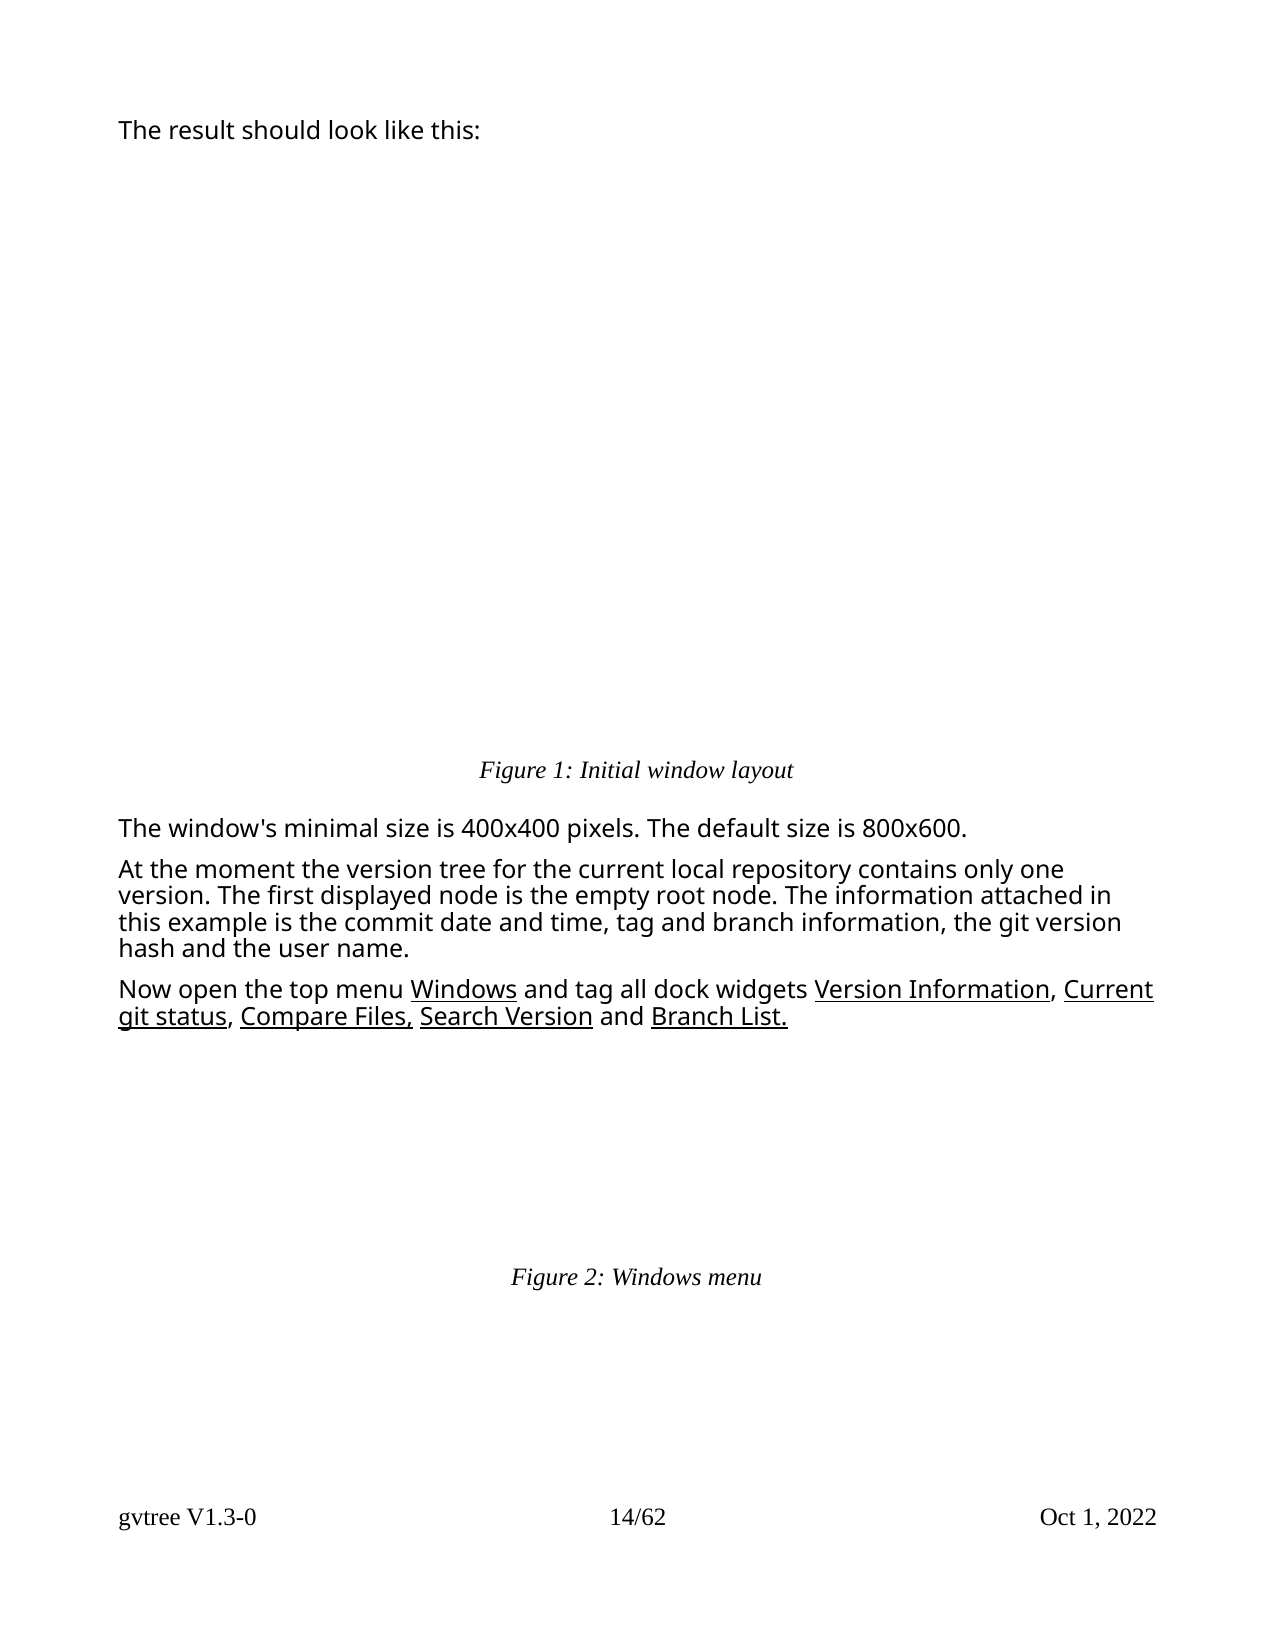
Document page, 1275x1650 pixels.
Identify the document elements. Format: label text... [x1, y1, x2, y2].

text At the moment the version tree for the current local repository contains only one version. The first displayed node is the empty root node. The information attached in this example is the commit date and time, tag and branch information, the git version hash and the user name. [118, 857, 1157, 963]
text The window's minimal size is 400x400 pixels. The default size is 800x600. [118, 816, 1157, 842]
text The result should look like this: [118, 118, 1157, 144]
text Figure 1: Initial window layout [240, 172, 1035, 783]
text Now open the top menu Windows and tag all dock widgets Version Information, Current git status, Compare Files, Search Version and Branch List. [118, 977, 1157, 1030]
text Figure 2: Windows menu [453, 1057, 822, 1291]
